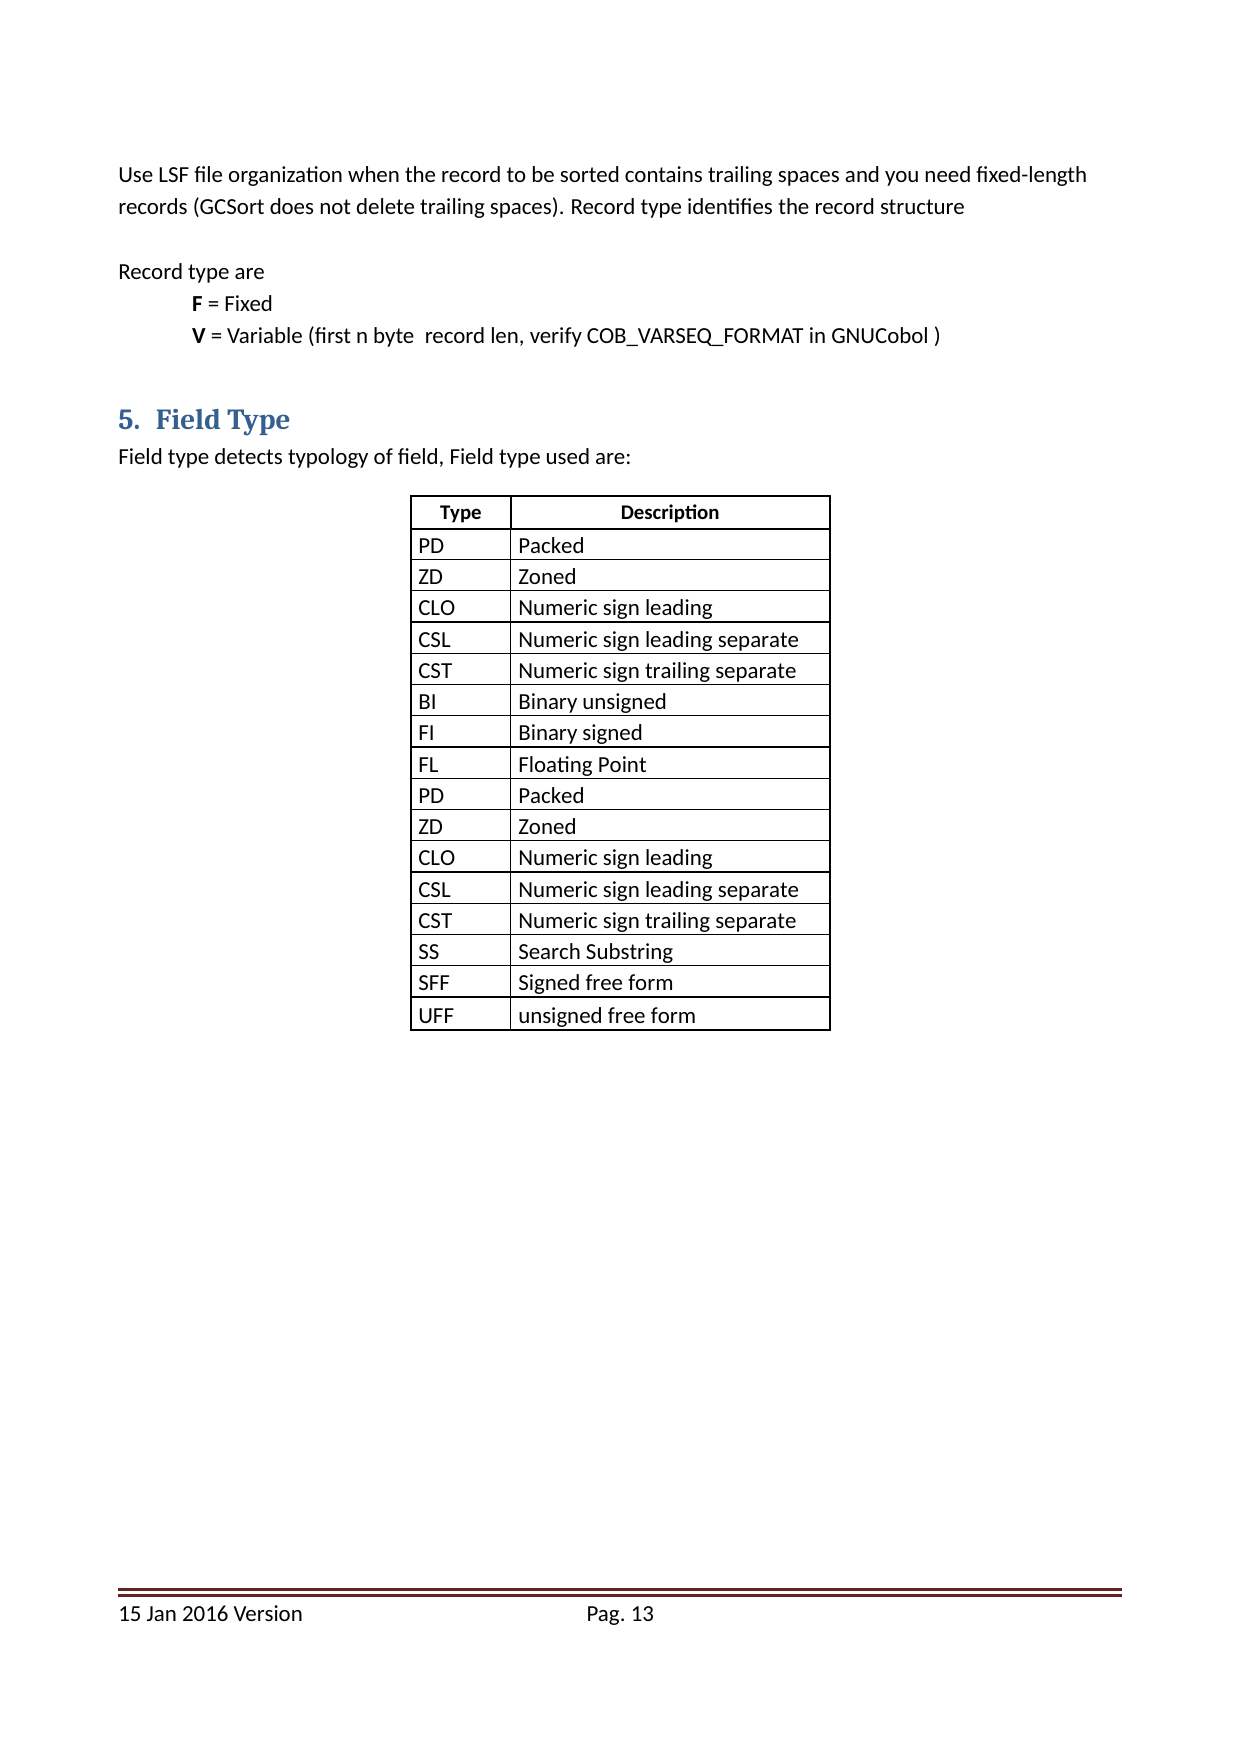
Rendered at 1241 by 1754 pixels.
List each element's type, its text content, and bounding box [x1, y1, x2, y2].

table_cell CSL [412, 623, 510, 653]
list Field Type [118, 403, 1122, 437]
table_cell Numeric sign trailing separate [511, 654, 829, 684]
table_cell Numeric sign leading separate [511, 873, 829, 903]
table_cell CST [412, 904, 510, 934]
table_cell FI [412, 716, 510, 746]
table_cell Signed free form [511, 966, 829, 996]
table_cell FL [412, 748, 510, 778]
text Field type detects typology of field, Field type used are: [118, 442, 1122, 470]
table_cell PD [412, 530, 510, 559]
table_cell Packed [511, 779, 829, 809]
table_cell SFF [412, 966, 510, 996]
table_cell UFF [412, 998, 510, 1029]
table_cell CLO [412, 841, 510, 871]
table_cell Numeric sign leading separate [511, 623, 829, 653]
table_cell PD [412, 779, 510, 809]
table_cell Floating Point [511, 748, 829, 778]
text V = Variable (first n byte record len, verify COB_VARSEQ_FORMAT in GNUCobol ) [192, 321, 1122, 349]
table_cell Zoned [511, 560, 829, 590]
table_cell Numeric sign leading [511, 591, 829, 621]
text F = Fixed [192, 289, 1122, 317]
table_cell Numeric sign trailing separate [511, 904, 829, 934]
table_cell Search Substring [511, 935, 829, 965]
table_cell Numeric sign leading [511, 841, 829, 871]
table_cell CST [412, 654, 510, 684]
table_cell ZD [412, 560, 510, 590]
table_cell SS [412, 935, 510, 965]
table_cell Packed [511, 530, 829, 559]
text Record type are [118, 257, 1122, 285]
table_cell CSL [412, 873, 510, 903]
table_cell CLO [412, 591, 510, 621]
table_cell BI [412, 685, 510, 715]
table_cell Zoned [511, 810, 829, 840]
table_header Description [512, 497, 829, 528]
table_cell Binary signed [511, 716, 829, 746]
table_cell unsigned free form [511, 998, 829, 1029]
text Use LSF file organization when the record to be sorted contains trailing spaces and you need fixed-length records (GCSort does not delete trailing spaces). Record type identifies the record structure [118, 160, 1122, 220]
table_cell Binary unsigned [511, 685, 829, 715]
table_cell ZD [412, 810, 510, 840]
table_header Type [412, 497, 510, 528]
